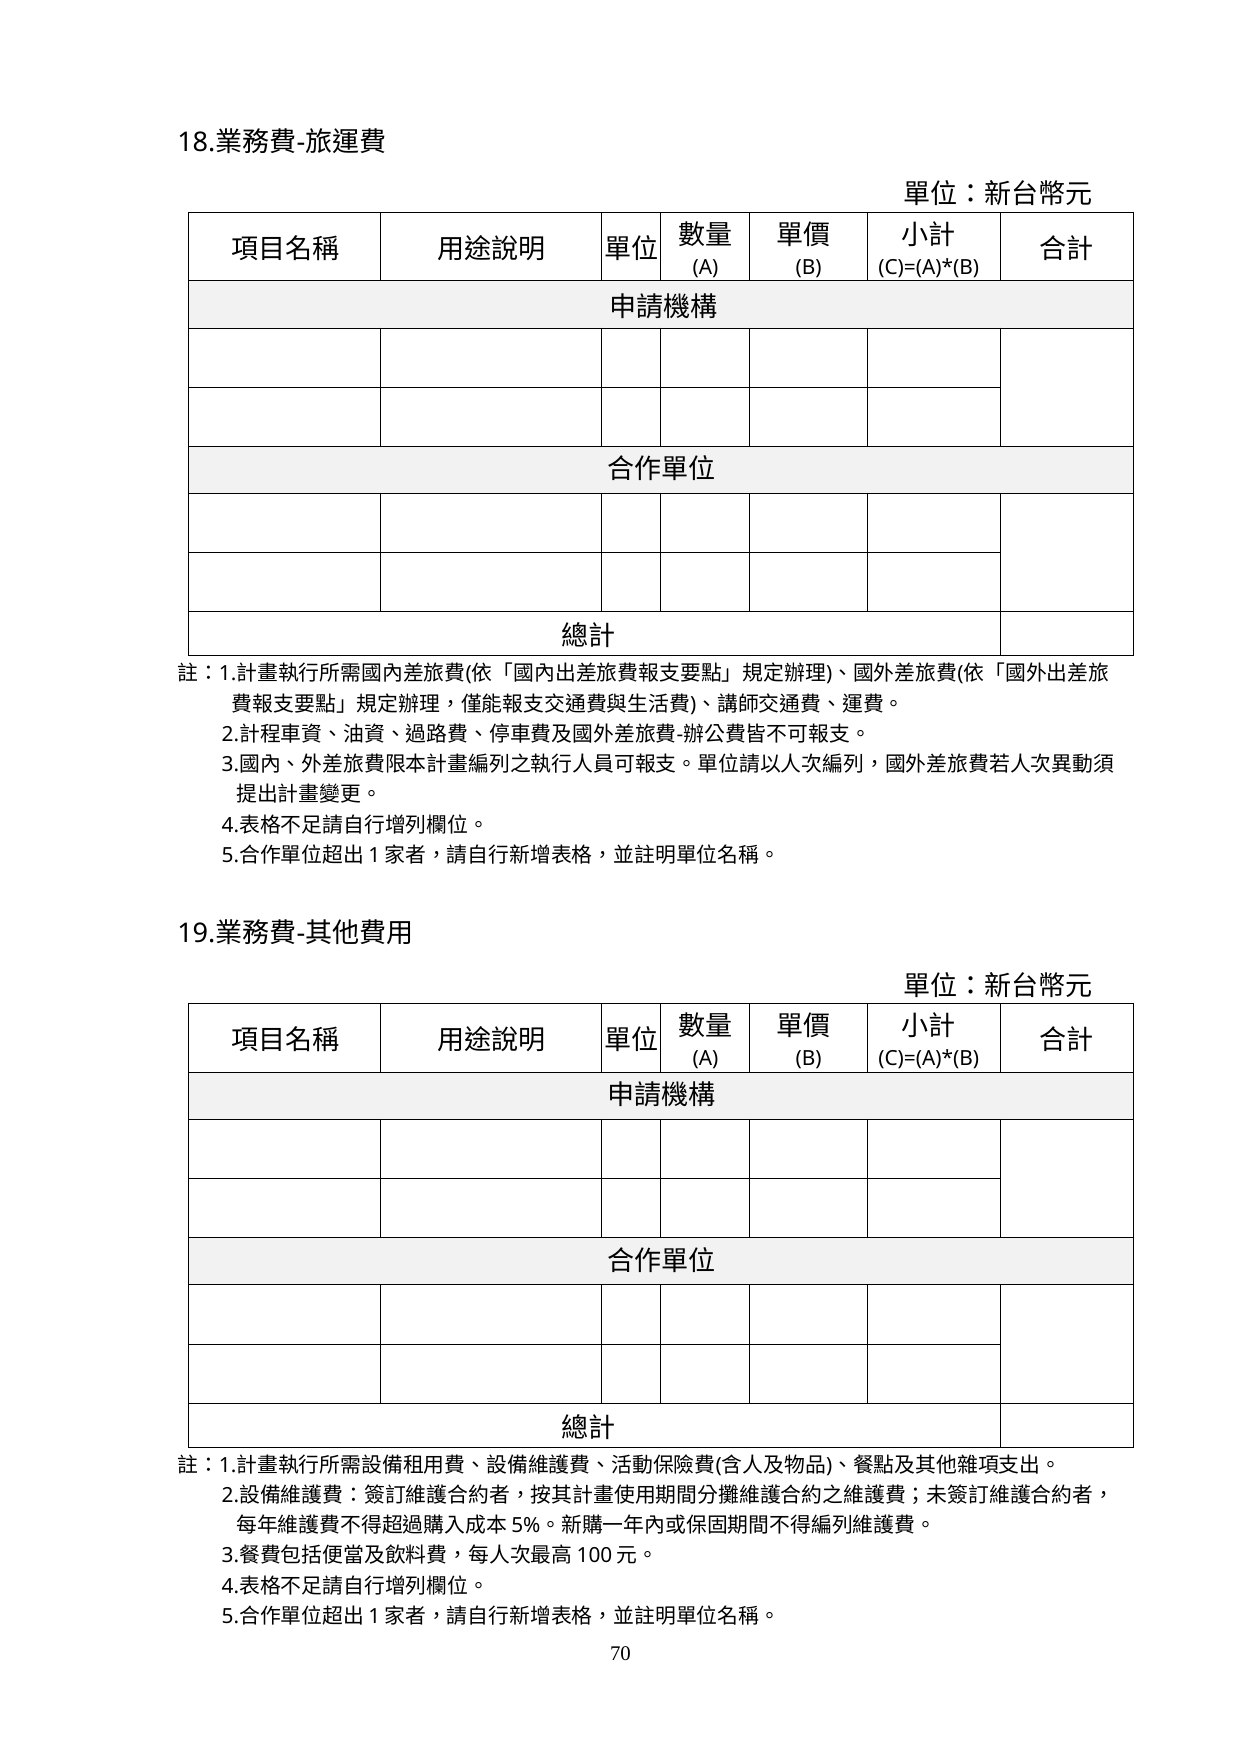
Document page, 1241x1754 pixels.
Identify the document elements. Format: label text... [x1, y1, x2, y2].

table_cell [661, 1179, 749, 1237]
text 5.合作單位超出1家者，請自行新增表格，並註明單位名稱。 [221, 1599, 1122, 1630]
table_cell [750, 1179, 867, 1237]
table_cell [1001, 1285, 1133, 1402]
table_cell [868, 1120, 1000, 1178]
table_header 小計 (C)=(A)*(B) [868, 1004, 1000, 1072]
table_cell [381, 329, 601, 387]
text 4.表格不足請自行增列欄位。 [221, 808, 1122, 838]
table_cell [189, 329, 380, 387]
table_cell [381, 553, 601, 611]
table_header 用途說明 [381, 1004, 601, 1072]
table_cell [750, 329, 867, 387]
text 2.設備維護費：簽訂維護合約者，按其計畫使用期間分攤維護合約之維護費；未簽訂維護合約者，每年維護費不得超過購入成本5%。新購一年內或保固期間不得編列維護費。 [221, 1478, 1122, 1539]
table_cell [189, 494, 380, 552]
table_cell [868, 494, 1000, 552]
table_header 數量 (A) [661, 1004, 749, 1072]
text 註：1.計畫執行所需設備租用費、設備維護費、活動保險費(含人及物品)、餐點及其他雜項支出。 [177, 1448, 1122, 1478]
table_cell [750, 494, 867, 552]
text 單位：新台幣元 [196, 964, 1092, 1003]
table_cell [661, 494, 749, 552]
table_header 單價 (B) [750, 1004, 867, 1072]
table_cell 合作單位 [189, 447, 1133, 493]
table_header 數量 (A) [661, 213, 749, 280]
table_cell [1001, 494, 1133, 611]
table_cell [381, 1285, 601, 1343]
table_cell [661, 329, 749, 387]
table_header 合計 [1001, 213, 1133, 280]
table_cell [381, 388, 601, 446]
table_header 合計 [1001, 1004, 1133, 1072]
table_header 項目名稱 [189, 1004, 380, 1072]
table_cell [602, 1285, 660, 1343]
table_cell [750, 388, 867, 446]
table_cell [661, 1285, 749, 1343]
table_cell 申請機構 [189, 1073, 1133, 1119]
table_cell [750, 1120, 867, 1178]
text 19.業務費-其他費用 [118, 909, 1122, 951]
table_cell [661, 1120, 749, 1178]
table_cell [661, 388, 749, 446]
table_cell [750, 1345, 867, 1402]
table_cell [602, 1120, 660, 1178]
table_cell [189, 1285, 380, 1343]
table_cell [1001, 1404, 1133, 1447]
table_cell [1001, 1120, 1133, 1237]
text 3.餐費包括便當及飲料費，每人次最高100元。 [221, 1539, 1122, 1569]
table_cell [381, 1179, 601, 1237]
table_cell [602, 329, 660, 387]
table_cell [661, 553, 749, 611]
table_header 單位 [602, 1004, 660, 1072]
table_cell [189, 1345, 380, 1402]
text 3.國內、外差旅費限本計畫編列之執行人員可報支。單位請以人次編列，國外差旅費若人次異動須提出計畫變更。 [221, 747, 1122, 808]
table_cell [868, 388, 1000, 446]
table_cell 總計 [189, 1404, 1000, 1447]
table_cell 總計 [189, 612, 1000, 655]
table_cell [189, 1120, 380, 1178]
table_header 單位 [602, 213, 660, 280]
table_cell [750, 553, 867, 611]
text 單位：新台幣元 [196, 172, 1092, 212]
table_cell [868, 1179, 1000, 1237]
table_cell [750, 1285, 867, 1343]
table_cell [1001, 612, 1133, 655]
table_cell [868, 553, 1000, 611]
table_cell [1001, 329, 1133, 446]
table_cell [602, 388, 660, 446]
text 4.表格不足請自行增列欄位。 [221, 1569, 1122, 1599]
text 18.業務費-旅運費 [118, 118, 1122, 160]
table_cell [602, 553, 660, 611]
table_cell 申請機構 [189, 281, 1133, 328]
table_cell 合作單位 [189, 1238, 1133, 1284]
table_cell [602, 1345, 660, 1402]
table_header 用途說明 [381, 213, 601, 280]
table_cell [868, 1285, 1000, 1343]
table_cell [381, 494, 601, 552]
table_cell [868, 1345, 1000, 1402]
table_cell [602, 1179, 660, 1237]
text 2.計程車資、油資、過路費、停車費及國外差旅費-辦公費皆不可報支。 [221, 717, 1122, 747]
table_header 小計 (C)=(A)*(B) [868, 213, 1000, 280]
table_cell [189, 553, 380, 611]
text 註：1.計畫執行所需國內差旅費(依「國內出差旅費報支要點」規定辦理)、國外差旅費(依「國外出差旅費報支要點」規定辦理，僅能報支交通費與生活費)、講師交通費、運費。 [177, 656, 1122, 717]
text 5.合作單位超出1家者，請自行新增表格，並註明單位名稱。 [221, 838, 1122, 868]
table_cell [868, 329, 1000, 387]
table_cell [381, 1345, 601, 1402]
table_header 單價 (B) [750, 213, 867, 280]
table_cell [189, 388, 380, 446]
table_cell [189, 1179, 380, 1237]
table_cell [602, 494, 660, 552]
table_cell [381, 1120, 601, 1178]
table_header 項目名稱 [189, 213, 380, 280]
table_cell [661, 1345, 749, 1402]
